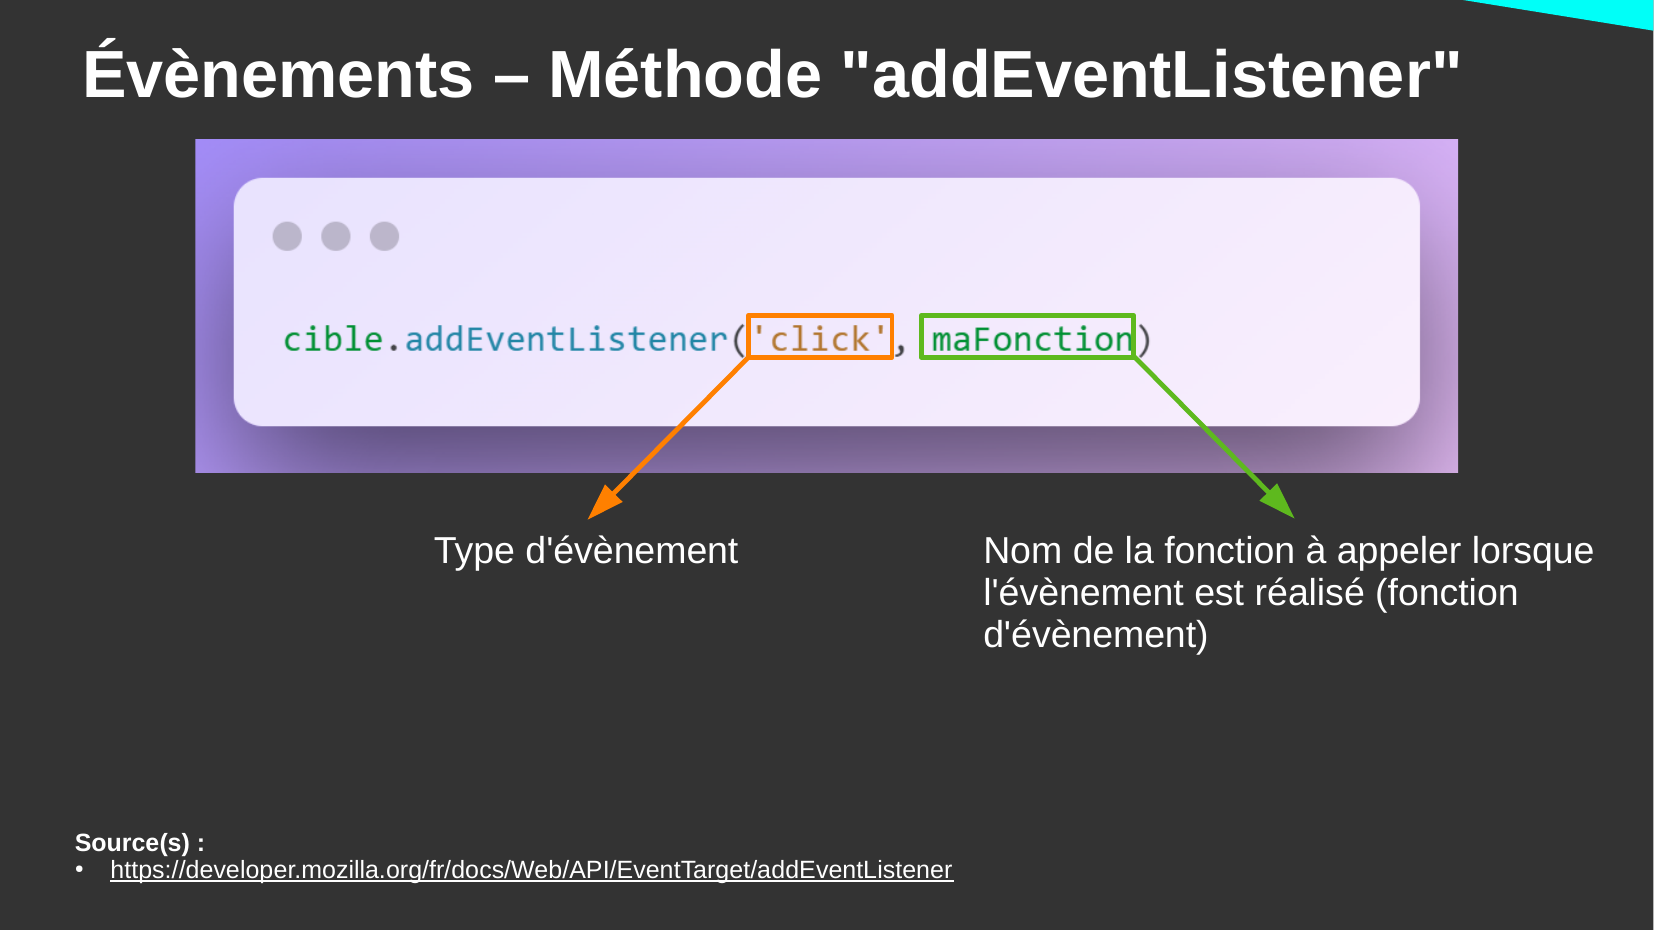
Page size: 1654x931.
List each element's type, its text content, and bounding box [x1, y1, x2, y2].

text_box Nom de la fonction à appeler lorsque l'évènement est réalisé (fonction d'évènement) [968, 521, 1630, 663]
title Évènements – Méthode "addEventListener" [82, 37, 1571, 114]
text_box Type d'évènement [419, 521, 756, 579]
text_box [1463, 0, 1654, 31]
picture [924, 318, 1131, 355]
text_box Source(s) : https://developer.mozilla.org/fr/docs/Web/API/EventTarget/addEventListener [60, 820, 1583, 892]
picture [195, 139, 1459, 473]
picture [751, 318, 890, 355]
